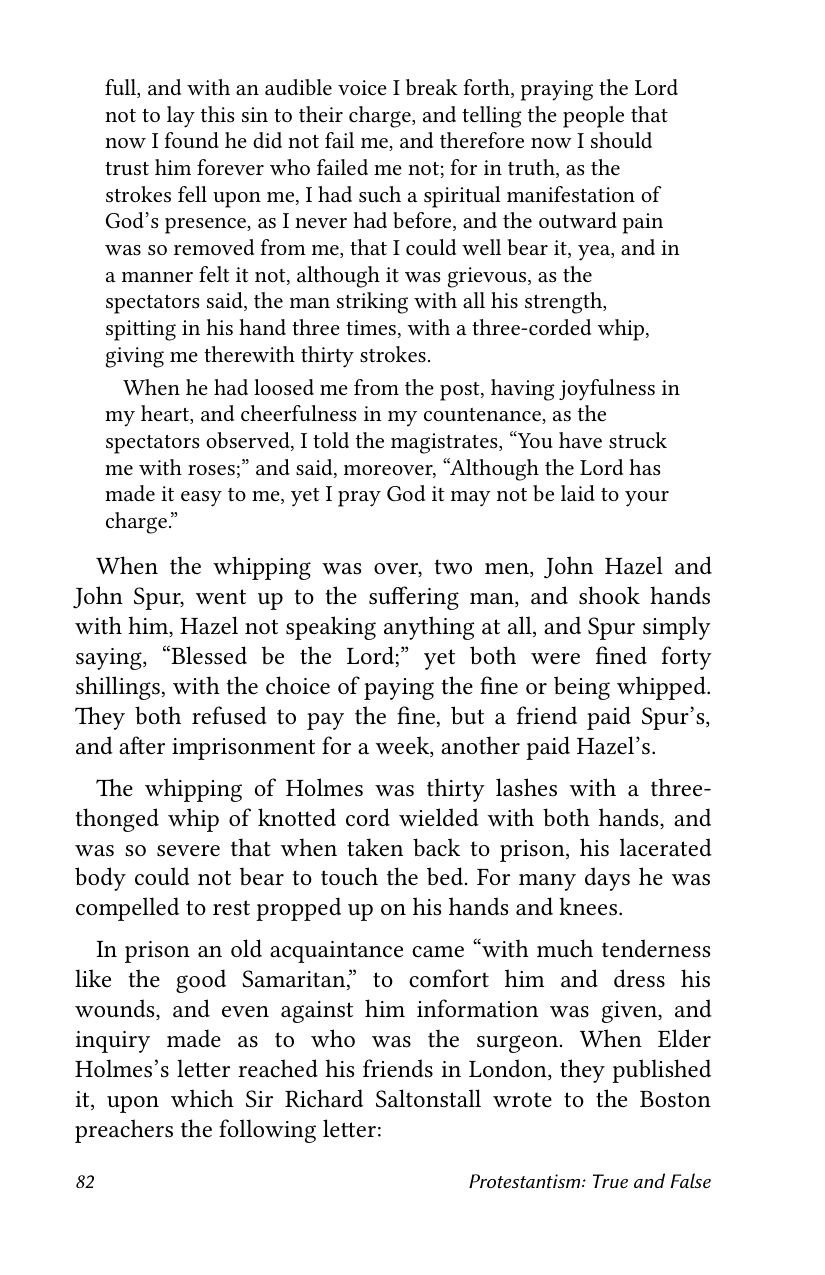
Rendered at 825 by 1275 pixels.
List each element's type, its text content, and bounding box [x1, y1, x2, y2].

text The whipping of Holmes was thirty lashes with a three-thonged whip of knotted cord wielded with both hands, and was so severe that when taken back to prison, his lacerated body could not bear to touch the bed. For many days he was compelled to rest propped up on his hands and knees. [75, 774, 712, 922]
text In prison an old acquaintance came “with much tenderness like the good Samaritan,” to comfort him and dress his wounds, and even against him information was given, and inquiry made as to who was the surgeon. When Elder Holmes’s letter reached his friends in London, they published it, upon which Sir Richard Saltonstall wrote to the Boston preachers the following letter: [75, 935, 712, 1143]
text full, and with an audible voice I break forth, praying the Lord not to lay this sin to their charge, and telling the people that now I found he did not fail me, and therefore now I should trust him forever who failed me not; for in truth, as the strokes fell upon me, I had such a spiritual manifestation of God’s presence, as I never had before, and the outward pain was so removed from me, that I could well bear it, yea, and in a manner felt it not, although it was grievous, as the spectators said, the man striking with all his strength, spitting in his hand three times, with a three-corded whip, giving me therewith thirty strokes. [105, 75, 682, 368]
text When he had loosed me from the post, having joyfulness in my heart, and cheerfulness in my countenance, as the spectators observed, I told the magistrates, “You have struck me with roses;” and said, moreover, “Although the Lord has made it easy to me, yet I pray God it may not be laid to your charge.” [105, 374, 682, 534]
text When the whipping was over, two men, John Hazel and John Spur, went up to the suffering man, and shook hands with him, Hazel not speaking anything at all, and Spur simply saying, “Blessed be the Lord;” yet both were fined forty shillings, with the choice of paying the fine or being whipped. They both refused to pay the fine, but a friend paid Spur’s, and after imprisonment for a week, another paid Hazel’s. [75, 552, 712, 760]
